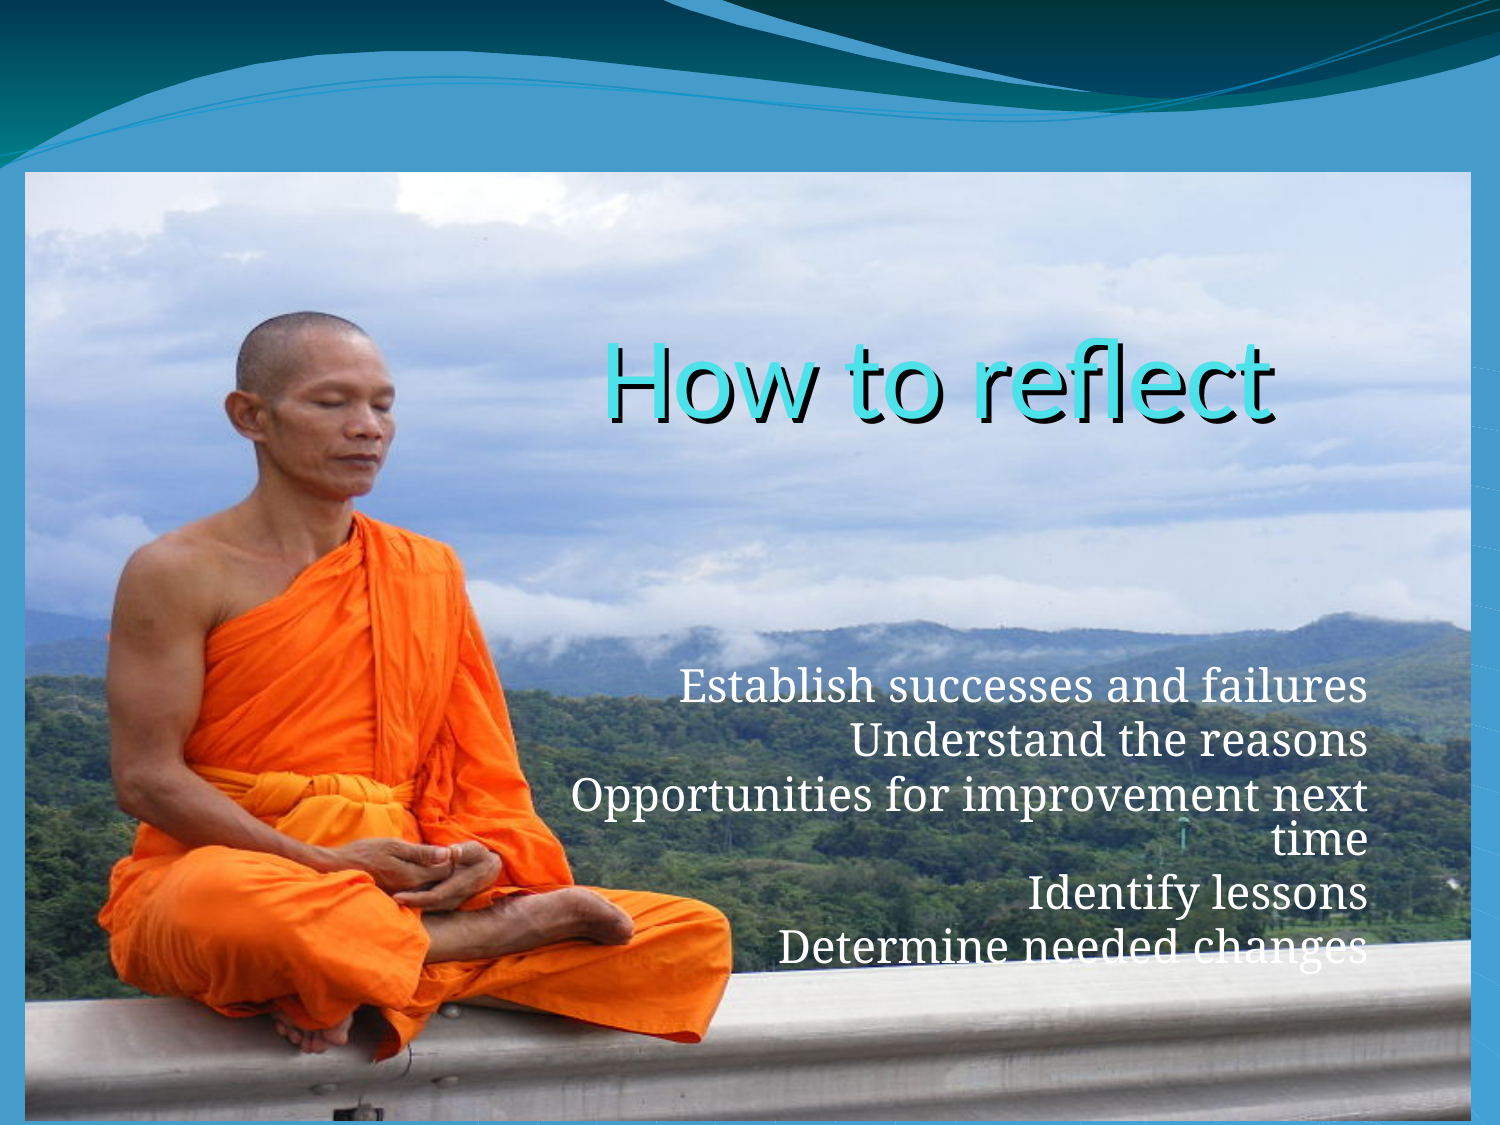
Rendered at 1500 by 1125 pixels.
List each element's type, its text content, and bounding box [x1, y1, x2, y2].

picture [65, 138, 80, 143]
picture [25, 172, 1471, 1121]
picture [635, 90, 669, 94]
picture [113, 125, 133, 131]
title How to reflect [600, 254, 1321, 442]
subtitle Establish successes and failures Understand the reasons Opportunities for improvement next time Identify lessons Determine needed changes [570, 660, 1432, 948]
